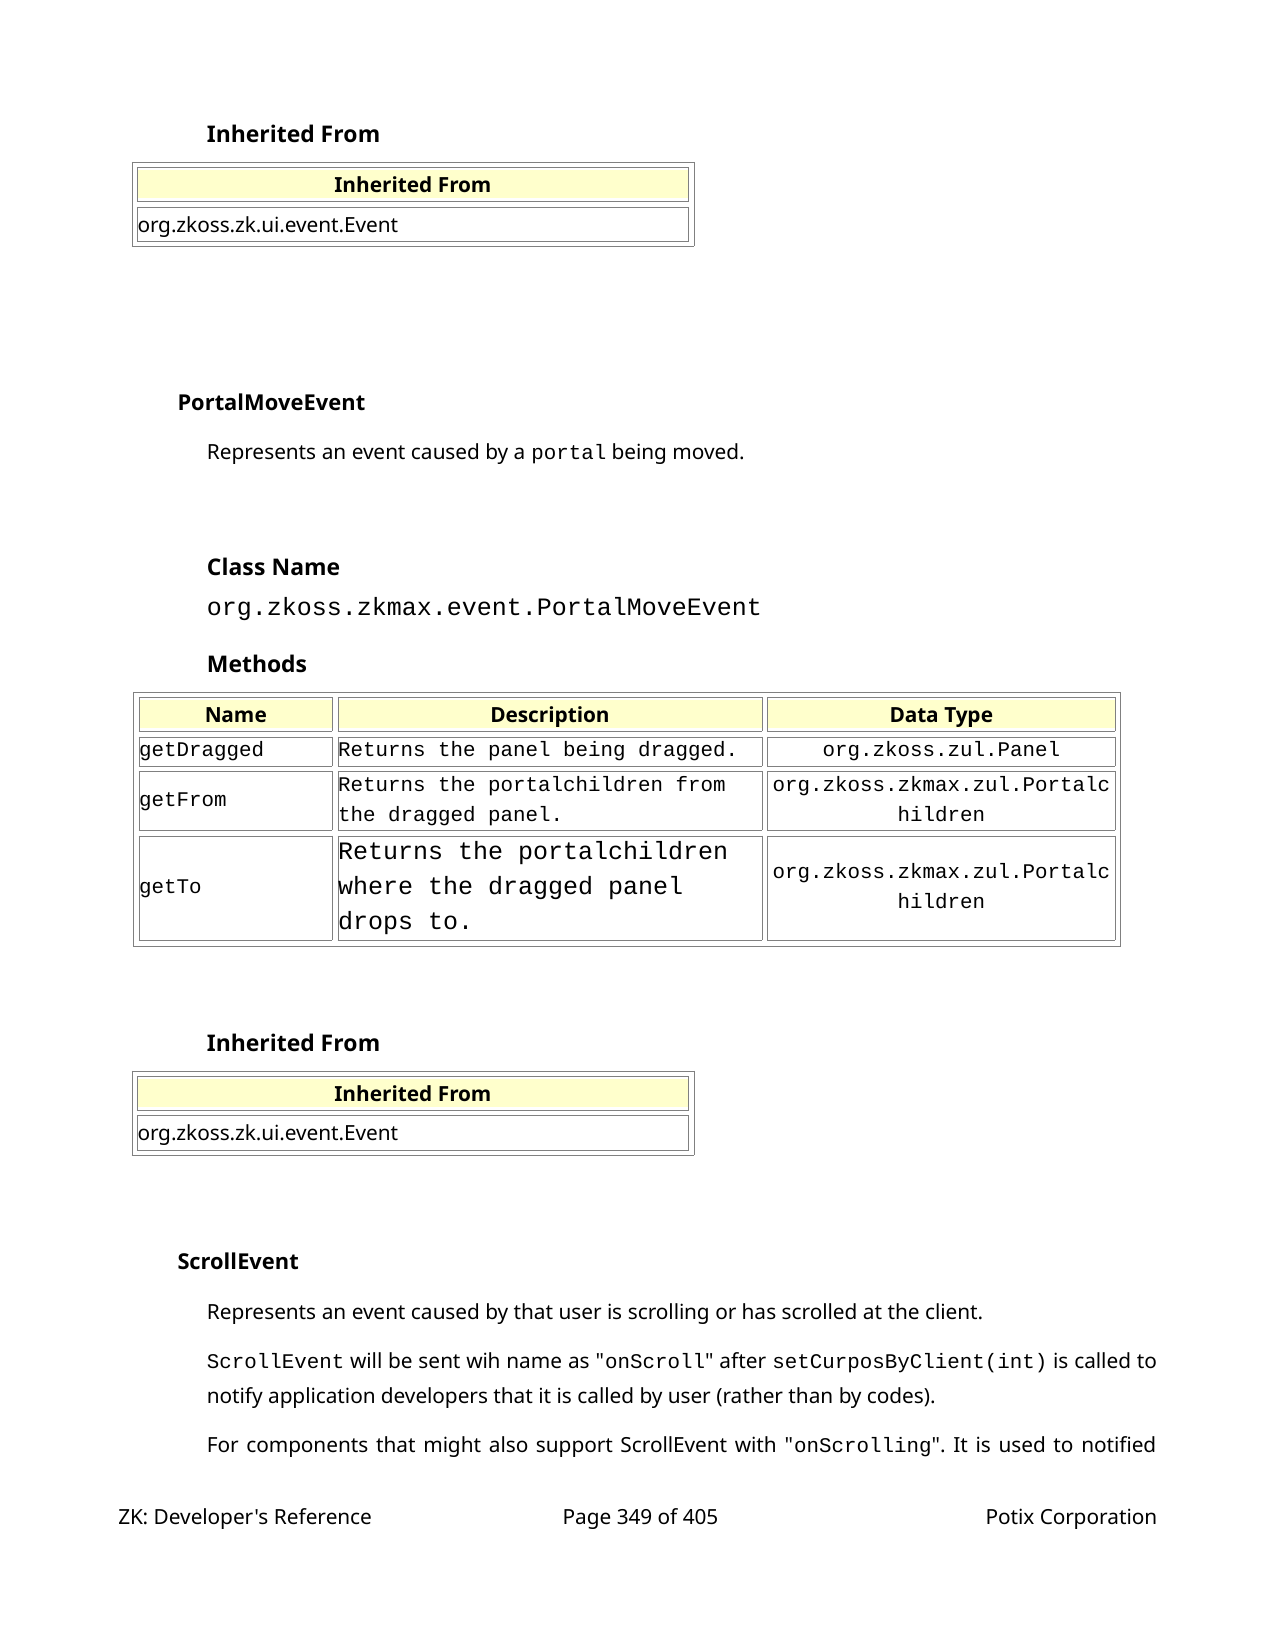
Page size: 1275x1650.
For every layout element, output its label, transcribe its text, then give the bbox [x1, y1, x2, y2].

table_cell Returns the portalchildren where the dragged panel drops to. [335, 830, 764, 940]
table_cell org.zkoss.zk.ui.event.Event [134, 201, 691, 241]
table_header Name [136, 693, 335, 731]
table_header Data Type [765, 693, 1118, 731]
text Represents an event caused by that user is scrolling or has scrolled at the client. [207, 1297, 1157, 1325]
table_cell org.zkoss.zkmax.zul.Portalchildren [765, 766, 1118, 830]
table_cell Returns the panel being dragged. [335, 731, 764, 766]
text org.zkoss.zkmax.event.PortalMoveEvent [207, 595, 1157, 623]
text ScrollEvent will be sent wih name as "onScroll" after setCurposByClient(int) is called to notify application developers that it is called by user (rather than by codes). [207, 1346, 1157, 1409]
subtitle ScrollEvent [177, 1246, 1157, 1276]
subtitle Inherited From [207, 118, 1157, 149]
table_cell org.zkoss.zul.Panel [765, 731, 1118, 766]
table_cell org.zkoss.zkmax.zul.Portalchildren [765, 830, 1118, 940]
table_cell org.zkoss.zk.ui.event.Event [134, 1110, 691, 1149]
subtitle PortalMoveEvent [177, 386, 1157, 416]
table_cell Returns the portalchildren from the dragged panel. [335, 766, 764, 830]
table_cell getDragged [136, 731, 335, 766]
table_cell getFrom [136, 766, 335, 830]
table_header Inherited From [134, 1072, 691, 1110]
subtitle Class Name [207, 551, 1157, 582]
text Represents an event caused by a portal being moved. [207, 437, 1157, 466]
table_cell getTo [136, 830, 335, 940]
subtitle Methods [207, 648, 1157, 679]
table_header Description [335, 693, 764, 731]
subtitle Inherited From [207, 1027, 1157, 1058]
text For components that might also support ScrollEvent with "onScrolling". It is used to notified [207, 1430, 1157, 1459]
table_header Inherited From [134, 163, 691, 201]
